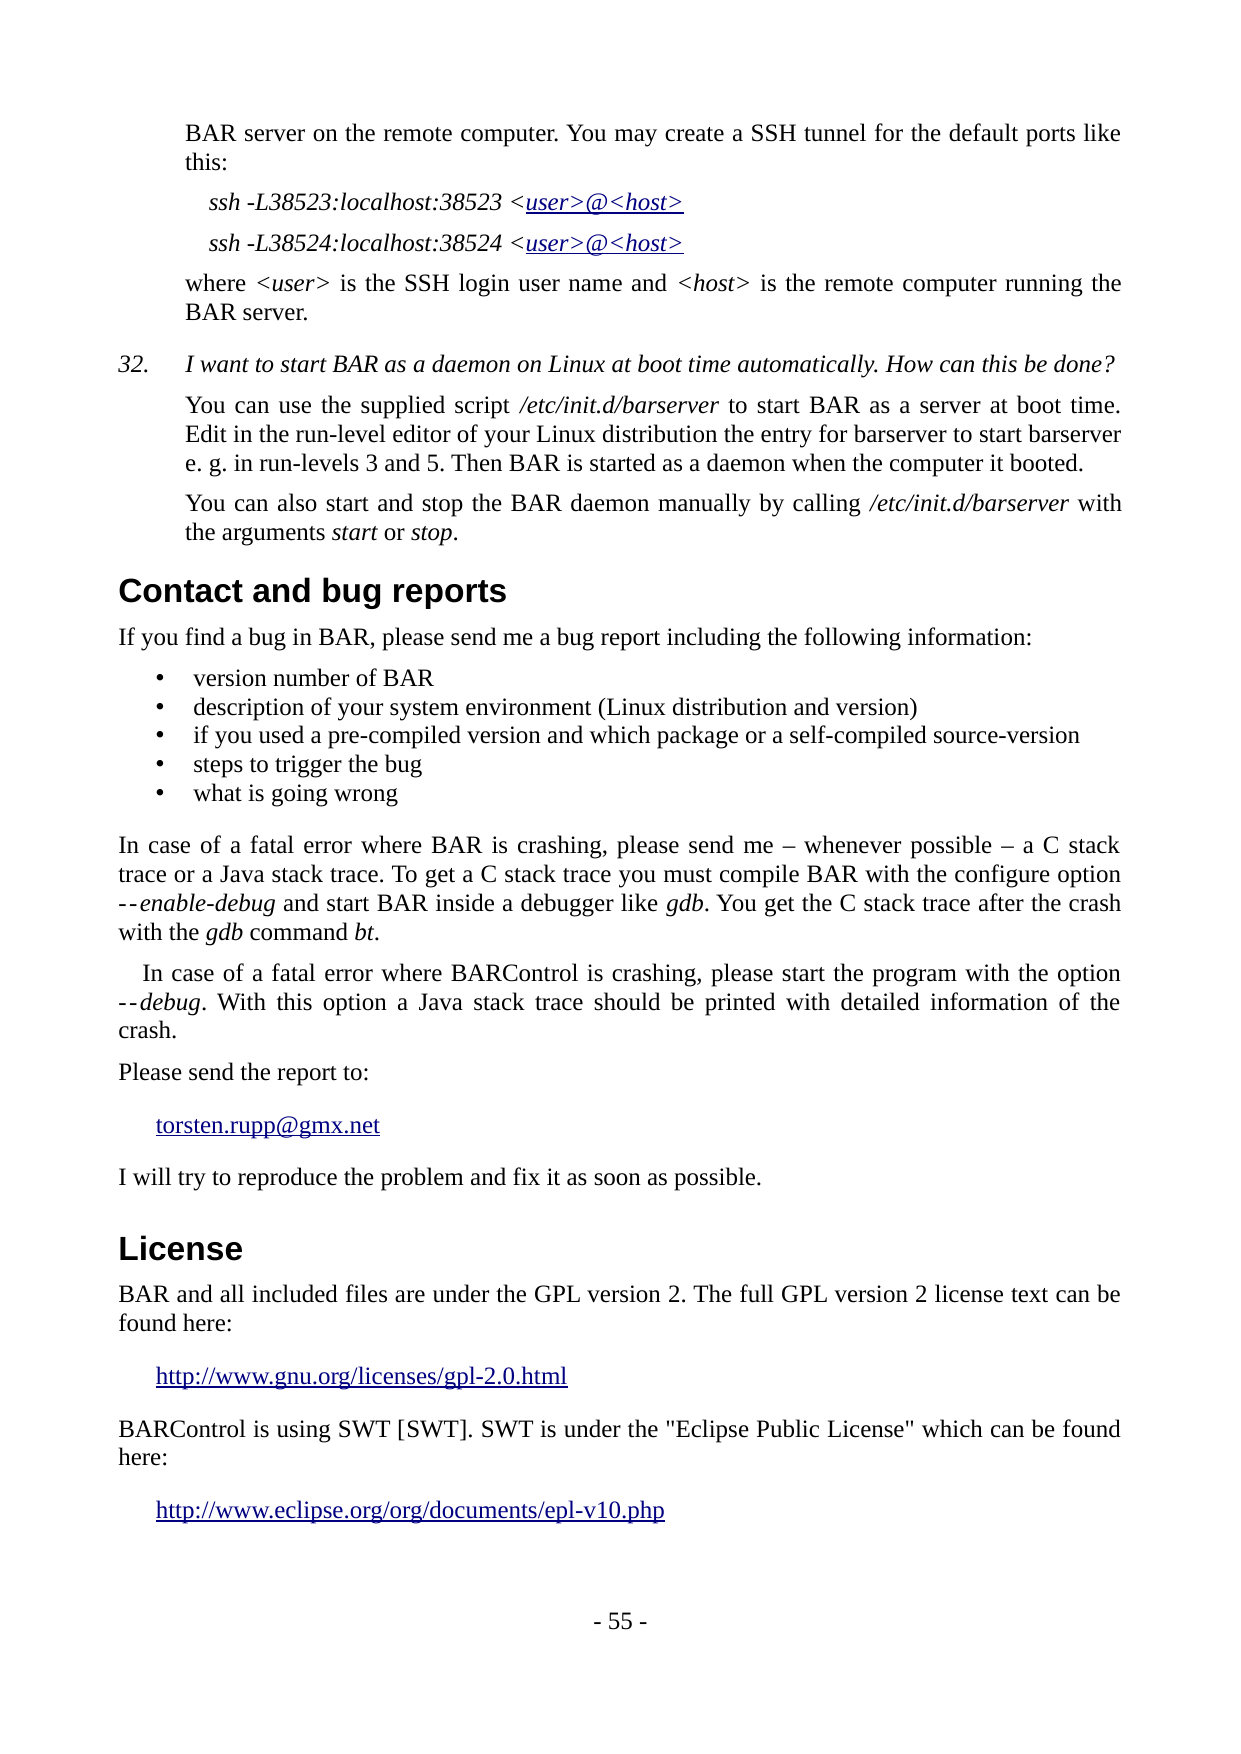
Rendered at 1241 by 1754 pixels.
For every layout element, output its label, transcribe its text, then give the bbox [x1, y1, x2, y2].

list I want to start BAR as a daemon on Linux at boot time automatically. How can this be done? [118, 349, 1122, 378]
text You can also start and stop the BAR daemon manually by calling /etc/init.d/barserver with the arguments start or stop. [185, 488, 1122, 546]
text If you find a bug in BAR, please send me a bug report including the following information: [118, 622, 1122, 651]
text ssh -L38524:localhost:38524 <user>@<host> [208, 228, 1122, 257]
text You can use the supplied script /etc/init.d/barserver to start BAR as a server at boot time. Edit in the run-level editor of your Linux distribution the entry for barserver to start barserver e. g. in run-levels 3 and 5. Then BAR is started as a daemon when the computer it booted. [185, 390, 1122, 476]
text Please send the report to: [118, 1057, 1122, 1085]
text where <user> is the SSH login user name and <host> is the remote computer running the BAR server. [185, 268, 1122, 326]
list version number of BAR [156, 663, 1122, 692]
text ssh -L38523:localhost:38523 <user>@<host> [208, 187, 1122, 216]
text In case of a fatal error where BAR is crashing, please send me – whenever possible – a C stack trace or a Java stack trace. To get a C stack trace you must compile BAR with the configure option ‑‑enable-debug and start BAR inside a debugger like gdb. You get the C stack trace after the crash with the gdb command bt. [118, 830, 1122, 945]
list torsten.rupp@gmx.net [156, 1110, 1122, 1138]
list description of your system environment (Linux distribution and version) [156, 692, 1122, 721]
subtitle Contact and bug reports [118, 571, 1122, 609]
list what is going wrong [156, 778, 1122, 807]
text I will try to reproduce the problem and fix it as soon as possible. [118, 1162, 1122, 1191]
list http://www.eclipse.org/org/documents/epl-v10.php [156, 1495, 1122, 1524]
text BAR and all included files are under the GPL version 2. The full GPL version 2 license text can be found here: [118, 1279, 1122, 1337]
text BARControl is using SWT [SWT]. SWT is under the "Eclipse Public License" which can be found here: [118, 1414, 1122, 1471]
list http://www.gnu.org/licenses/gpl-2.0.html [156, 1361, 1122, 1390]
text In case of a fatal error where BARControl is crashing, please start the program with the option ‑‑debug. With this option a Java stack trace should be printed with detailed information of the crash. [118, 958, 1122, 1044]
text BAR server on the remote computer. You may create a SSH tunnel for the default ports like this: [185, 118, 1122, 176]
list if you used a pre-compiled version and which package or a self-compiled source-version [156, 721, 1122, 749]
list steps to trigger the bug [156, 749, 1122, 778]
subtitle License [118, 1228, 1122, 1267]
